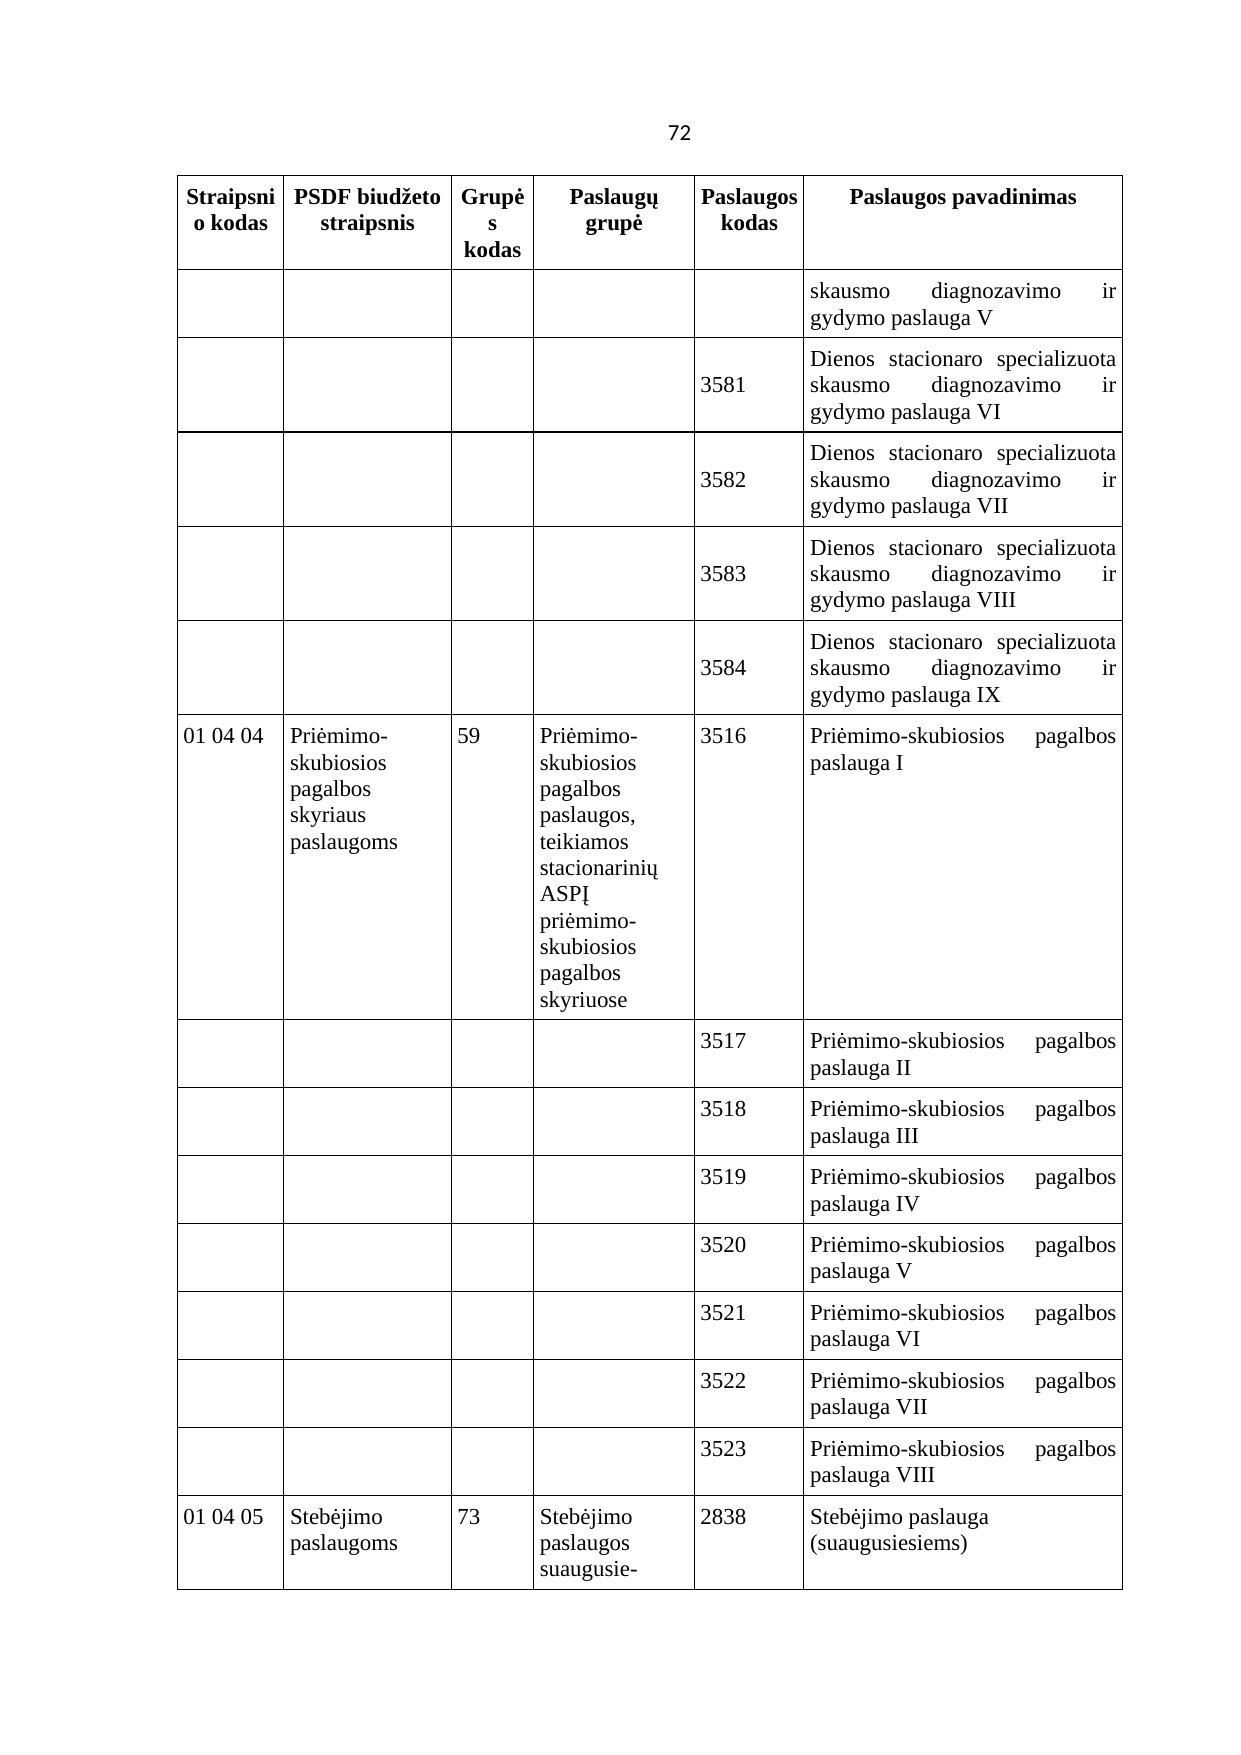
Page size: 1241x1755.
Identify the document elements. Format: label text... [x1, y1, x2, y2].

table_cell [284, 1360, 451, 1427]
table_cell [284, 1088, 451, 1155]
table_cell [178, 1020, 283, 1087]
table_cell [452, 1292, 533, 1359]
table_cell [452, 1360, 533, 1427]
table_cell Stebėjimo paslaugoms [284, 1496, 451, 1589]
table_cell [284, 433, 451, 526]
table_cell 3520 [695, 1224, 803, 1291]
table_cell Priėmimo-skubiosios pagalbos paslauga VIII [804, 1428, 1122, 1495]
table_cell Priėmimo-skubiosios pagalbos skyriaus paslaugoms [284, 715, 451, 1019]
table_cell 3521 [695, 1292, 803, 1359]
table_header Paslaugų grupė [534, 176, 694, 269]
table_cell 01 04 05 [178, 1496, 283, 1589]
table_cell [178, 433, 283, 526]
table_cell skausmo diagnozavimo ir gydymo paslauga V [804, 270, 1122, 337]
table_cell [178, 527, 283, 620]
table_cell [534, 338, 694, 431]
table_cell 3522 [695, 1360, 803, 1427]
table_cell [284, 621, 451, 714]
table_cell Priėmimo-skubiosios pagalbos paslauga VI [804, 1292, 1122, 1359]
table_cell Priėmimo-skubiosios pagalbos paslauga V [804, 1224, 1122, 1291]
table_cell 3519 [695, 1156, 803, 1223]
table_cell [178, 1292, 283, 1359]
table_cell [452, 1428, 533, 1495]
table_cell [452, 338, 533, 431]
table_cell Priėmimo-skubiosios pagalbos paslauga I [804, 715, 1122, 1019]
table_cell [452, 270, 533, 337]
table_cell Dienos stacionaro specializuota skausmo diagnozavimo ir gydymo paslauga VII [804, 433, 1122, 526]
table_cell Stebėjimo paslaugos suaugusie- [534, 1496, 694, 1589]
table_header Paslaugos kodas [695, 176, 803, 269]
table_cell [452, 1088, 533, 1155]
table_cell 59 [452, 715, 533, 1019]
table_cell Dienos stacionaro specializuota skausmo diagnozavimo ir gydymo paslauga VIII [804, 527, 1122, 620]
table_cell [178, 1428, 283, 1495]
table_cell [178, 621, 283, 714]
table_cell [452, 1156, 533, 1223]
table_cell [534, 1224, 694, 1291]
table_cell 3517 [695, 1020, 803, 1087]
table_cell [534, 1428, 694, 1495]
table_cell Priėmimo-skubiosios pagalbos paslauga II [804, 1020, 1122, 1087]
table_cell [534, 1156, 694, 1223]
table_cell [178, 1088, 283, 1155]
table_cell [178, 270, 283, 337]
table_header Grupės kodas [452, 176, 533, 269]
table_cell [695, 270, 803, 337]
table_cell [284, 1156, 451, 1223]
table_cell 3518 [695, 1088, 803, 1155]
table_cell [452, 433, 533, 526]
table_cell Priėmimo-skubiosios pagalbos paslauga IV [804, 1156, 1122, 1223]
table_cell [284, 1020, 451, 1087]
table_cell 3523 [695, 1428, 803, 1495]
table_header Paslaugos pavadinimas [804, 176, 1122, 269]
table_cell [284, 1428, 451, 1495]
table_cell [178, 1224, 283, 1291]
table_cell [178, 1360, 283, 1427]
table_header PSDF biudžeto straipsnis [284, 176, 451, 269]
table_cell Dienos stacionaro specializuota skausmo diagnozavimo ir gydymo paslauga IX [804, 621, 1122, 714]
table_cell [452, 621, 533, 714]
table_cell Priėmimo-skubiosios pagalbos paslauga VII [804, 1360, 1122, 1427]
table_cell [452, 527, 533, 620]
table_cell 3581 [695, 338, 803, 431]
table_cell Priėmimo-skubiosios pagalbos paslauga III [804, 1088, 1122, 1155]
table_header Straipsnio kodas [178, 176, 283, 269]
table_cell 3582 [695, 433, 803, 526]
table_cell 73 [452, 1496, 533, 1589]
table_cell 3584 [695, 621, 803, 714]
table_cell 01 04 04 [178, 715, 283, 1019]
table_cell [534, 270, 694, 337]
table_cell 2838 [695, 1496, 803, 1589]
table_cell [534, 527, 694, 620]
table_cell [534, 621, 694, 714]
table_cell [284, 270, 451, 337]
table_cell [534, 433, 694, 526]
table_cell Priėmimo-skubiosios pagalbos paslaugos, teikiamos stacionarinių ASPĮ priėmimo-skubiosios pagalbos skyriuose [534, 715, 694, 1019]
table_cell [534, 1088, 694, 1155]
table_cell [284, 1224, 451, 1291]
table_cell Dienos stacionaro specializuota skausmo diagnozavimo ir gydymo paslauga VI [804, 338, 1122, 431]
table_cell [452, 1020, 533, 1087]
table_cell 3583 [695, 527, 803, 620]
table_cell [534, 1020, 694, 1087]
table_cell [178, 338, 283, 431]
table_cell [534, 1360, 694, 1427]
table_cell [178, 1156, 283, 1223]
table_cell [284, 527, 451, 620]
table_cell [452, 1224, 533, 1291]
table_cell [284, 338, 451, 431]
table_cell Stebėjimo paslauga (suaugusiesiems) [804, 1496, 1122, 1589]
table_cell [534, 1292, 694, 1359]
table_cell [284, 1292, 451, 1359]
table_cell 3516 [695, 715, 803, 1019]
